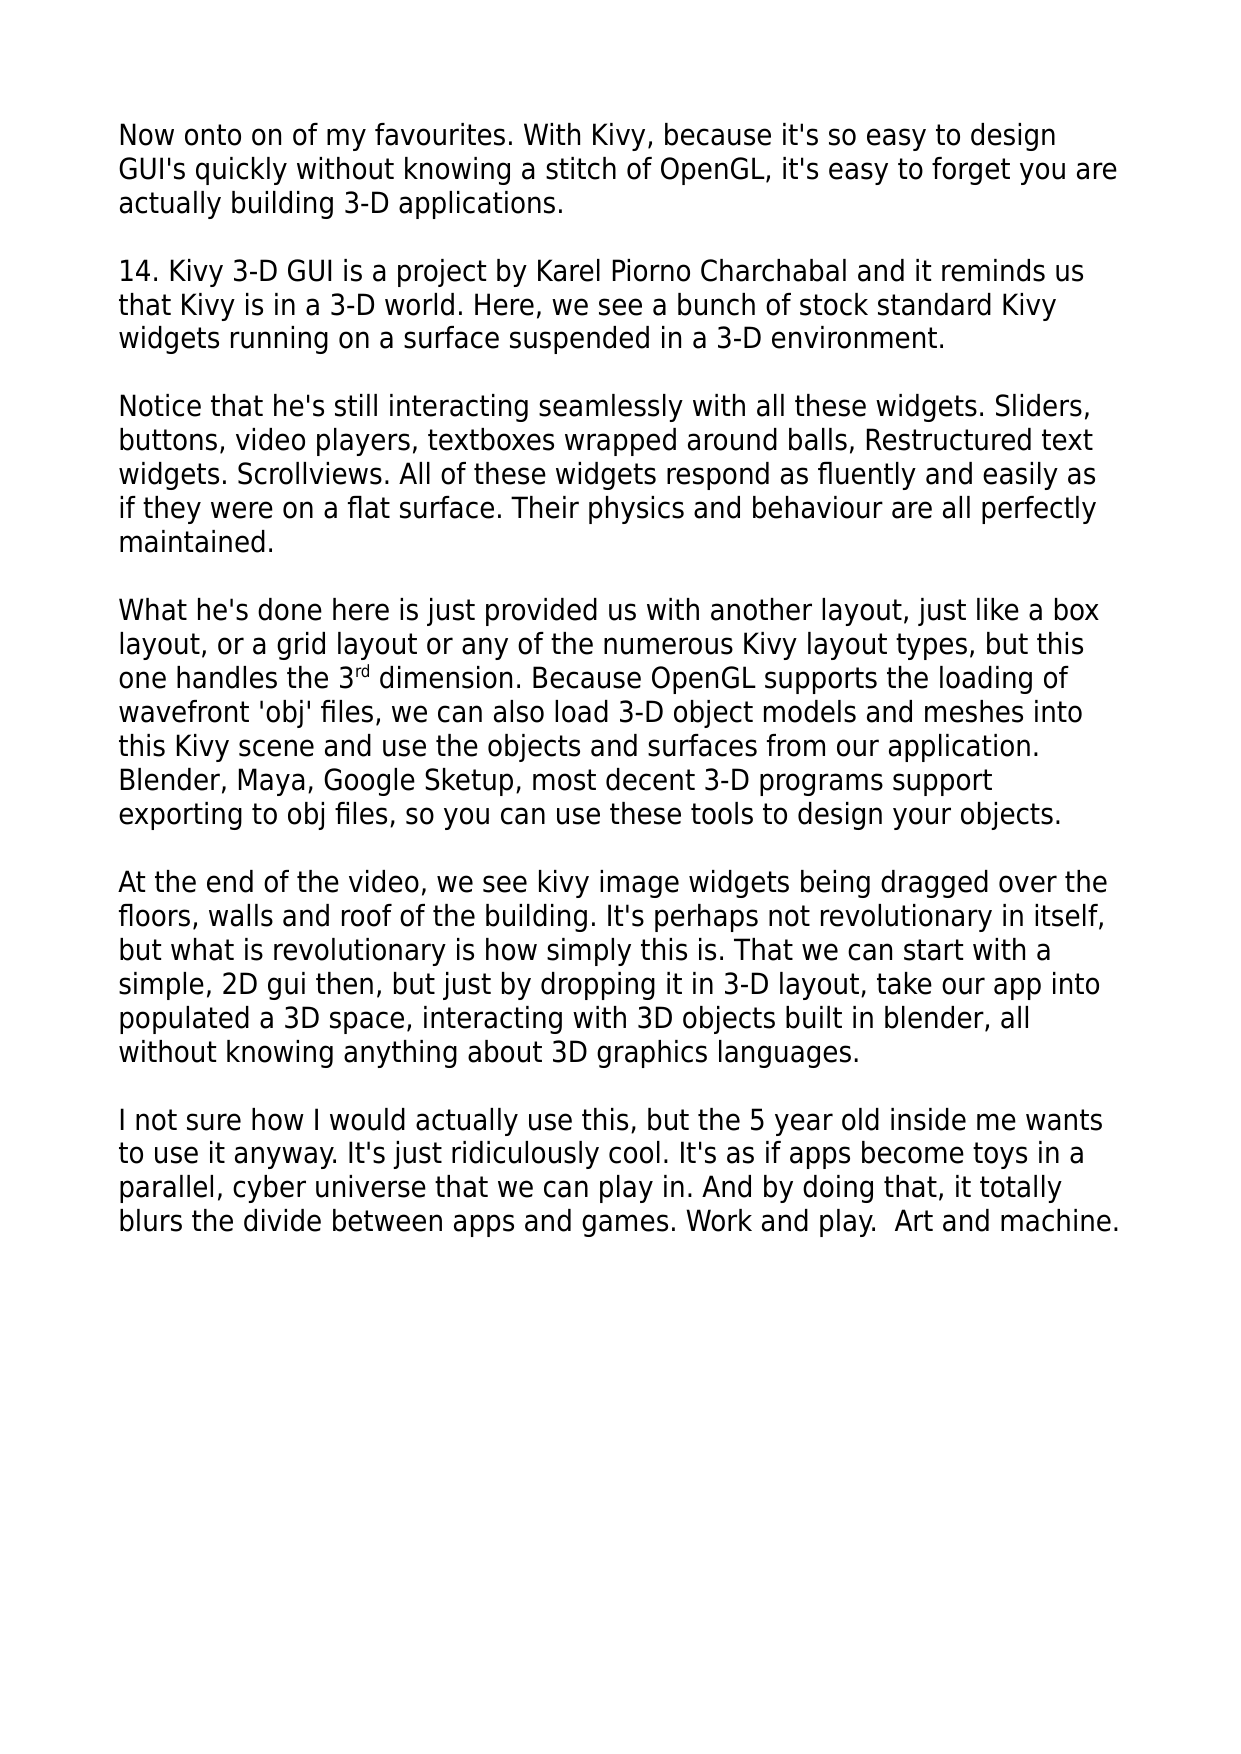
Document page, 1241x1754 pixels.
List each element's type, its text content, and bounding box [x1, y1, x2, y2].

text I not sure how I would actually use this, but the 5 year old inside me wants to use it anyway. It's just ridiculously cool. It's as if apps become toys in a parallel, cyber universe that we can play in. And by doing that, it totally blurs the divide between apps and games. Work and play. Art and machine. [118, 1103, 1122, 1239]
text Notice that he's still interacting seamlessly with all these widgets. Sliders, buttons, video players, textboxes wrapped around balls, Restructured text widgets. Scrollviews. All of these widgets respond as fluently and easily as if they were on a flat surface. Their physics and behaviour are all perfectly maintained. [118, 390, 1122, 559]
text What he's done here is just provided us with another layout, just like a box layout, or a grid layout or any of the numerous Kivy layout types, but this one handles the 3rd dimension. Because OpenGL supports the loading of wavefront 'obj' files, we can also load 3-D object models and meshes into this Kivy scene and use the objects and surfaces from our application. Blender, Maya, Google Sketup, most decent 3-D programs support exporting to obj files, so you can use these tools to design your objects. [118, 593, 1122, 831]
text 14. Kivy 3-D GUI is a project by Karel Piorno Charchabal and it reminds us that Kivy is in a 3-D world. Here, we see a bunch of stock standard Kivy widgets running on a surface suspended in a 3-D environment. [118, 254, 1122, 356]
text At the end of the video, we see kivy image widgets being dragged over the floors, walls and roof of the building. It's perhaps not revolutionary in itself, but what is revolutionary is how simply this is. That we can start with a simple, 2D gui then, but just by dropping it in 3-D layout, take our app into populated a 3D space, interacting with 3D objects built in blender, all without knowing anything about 3D graphics languages. [118, 865, 1122, 1069]
text Now onto on of my favourites. With Kivy, because it's so easy to design GUI's quickly without knowing a stitch of OpenGL, it's easy to forget you are actually building 3-D applications. [118, 118, 1122, 220]
